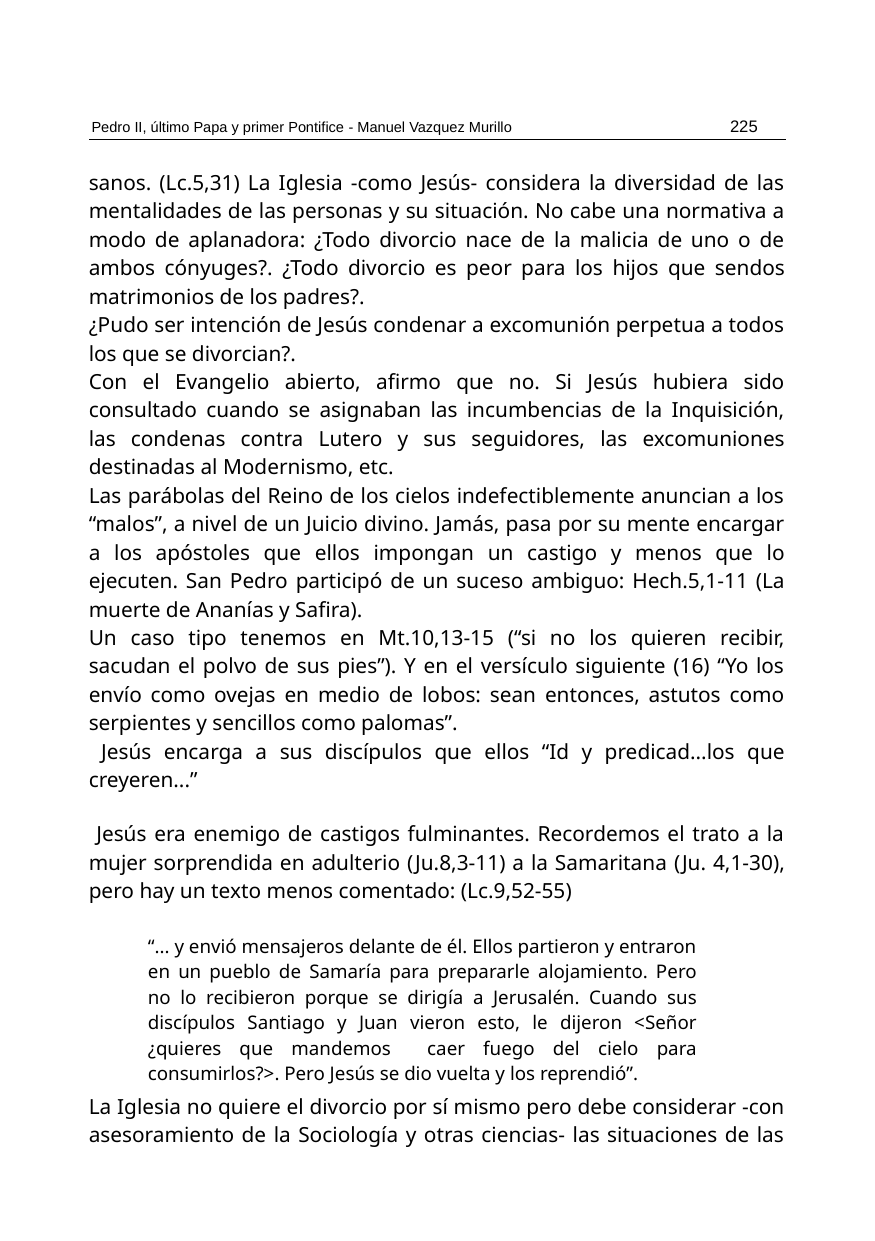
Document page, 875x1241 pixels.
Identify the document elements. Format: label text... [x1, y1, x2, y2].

text ¿Pudo ser intención de Jesús condenar a excomunión perpetua a todos los que se divorcian?. [88, 310, 786, 367]
text Las parábolas del Reino de los cielos indefectiblemente anuncian a los “malos”, a nivel de un Juicio divino. Jamás, pasa por su mente encargar a los apóstoles que ellos impongan un castigo y menos que lo ejecuten. San Pedro participó de un suceso ambiguo: Hech.5,1-11 (La muerte de Ananías y Safira). [88, 481, 786, 623]
text Con el Evangelio abierto, afirmo que no. Si Jesús hubiera sido consultado cuando se asignaban las incumbencias de la Inquisición, las condenas contra Lutero y sus seguidores, las excomuniones destinadas al Modernismo, etc. [88, 367, 786, 481]
text Un caso tipo tenemos en Mt.10,13-15 (“si no los quieren recibir, sacudan el polvo de sus pies”). Y en el versículo siguiente (16) “Yo los envío como ovejas en medio de lobos: sean entonces, astutos como serpientes y sencillos como palomas”. [88, 623, 786, 737]
text Jesús era enemigo de castigos fulminantes. Recordemos el trato a la mujer sorprendida en adulterio (Ju.8,3-11) a la Samaritana (Ju. 4,1-30), pero hay un texto menos comentado: (Lc.9,52-55) [88, 819, 786, 904]
text Jesús encarga a sus discípulos que ellos “Id y predicad...los que creyeren...” [88, 737, 786, 794]
text sanos. (Lc.5,31) La Iglesia -como Jesús- considera la diversidad de las mentalidades de las personas y su situación. No cabe una normativa a modo de aplanadora: ¿Todo divorcio nace de la malicia de uno o de ambos cónyuges?. ¿Todo divorcio es peor para los hijos que sendos matrimonios de los padres?. [88, 168, 786, 310]
text “... y envió mensajeros delante de él. Ellos partieron y entraron en un pueblo de Samaría para prepararle alojamiento. Pero no lo recibieron porque se dirigía a Jerusalén. Cuando sus discípulos Santiago y Juan vieron esto, le dijeron <Señor ¿quieres que mandemos caer fuego del cielo para consumirlos?>. Pero Jesús se dio vuelta y los reprendió”. [148, 933, 697, 1086]
text La Iglesia no quiere el divorcio por sí mismo pero debe considerar -con asesoramiento de la Sociología y otras ciencias- las situaciones de las [88, 1092, 786, 1149]
